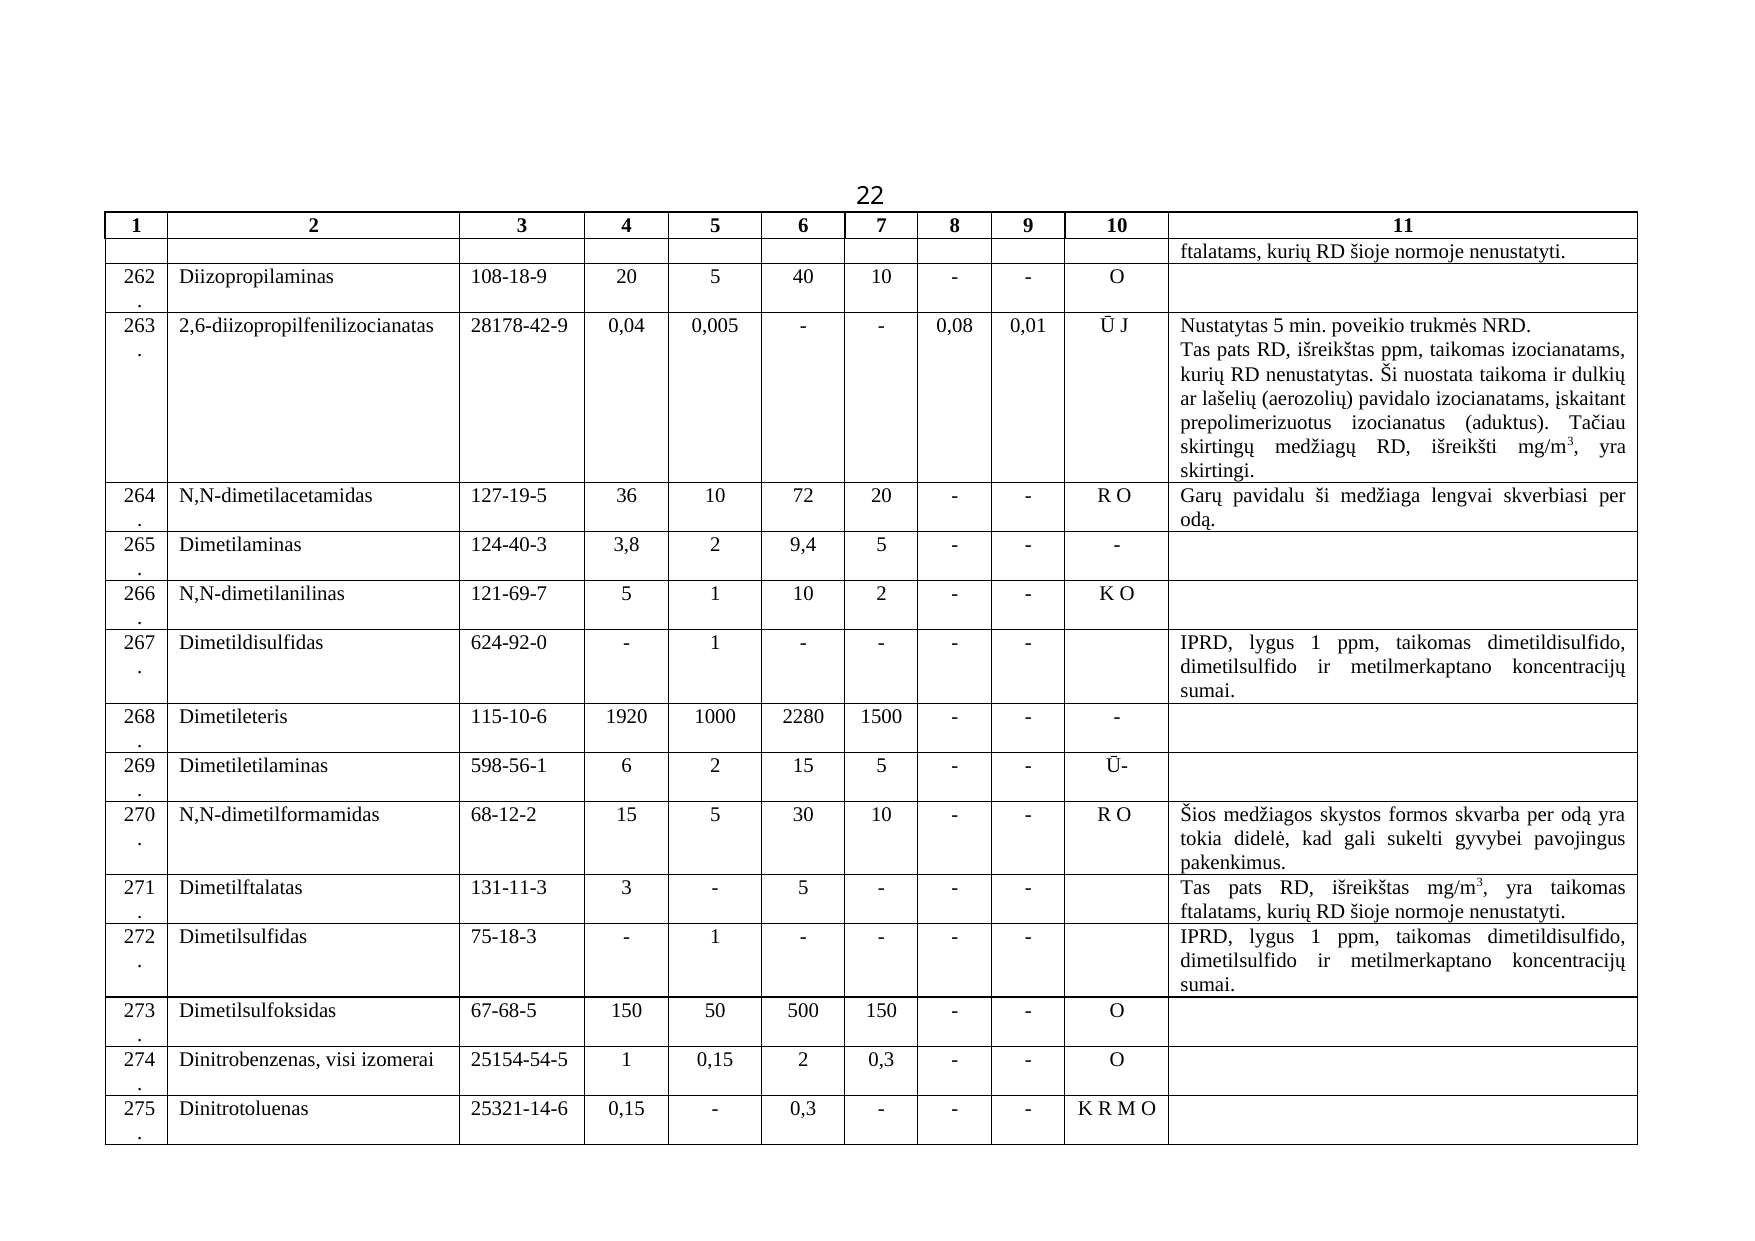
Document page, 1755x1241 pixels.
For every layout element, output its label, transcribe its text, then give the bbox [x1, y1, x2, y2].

table_cell K O [1065, 581, 1168, 629]
table_header 10 [1066, 213, 1168, 238]
table_cell [1065, 630, 1168, 702]
table_cell 1 [669, 630, 761, 702]
table_cell 0,04 [585, 313, 668, 482]
table_cell [1065, 875, 1168, 923]
table_cell 1000 [669, 704, 761, 752]
table_cell - [669, 875, 761, 923]
table_cell Dimetilftalatas [168, 875, 459, 923]
table_cell Nustatytas 5 min. poveikio trukmės NRD. Tas pats RD, išreikštas ppm, taikomas izocianatams, kurių RD nenustatytas. Ši nuostata taikoma ir dulkių ar lašelių (aerozolių) pavidalo izocianatams, įskaitant prepolimerizuotus izocianatus (aduktus). Tačiau skirtingų medžiagų RD, išreikšti mg/m3, yra skirtingi. [1169, 313, 1637, 482]
table_cell - [992, 532, 1064, 580]
table_cell R O [1065, 802, 1168, 874]
table_cell - [585, 924, 668, 996]
table_cell 10 [845, 802, 917, 874]
table_cell 40 [762, 264, 844, 312]
table_cell 15 [762, 753, 844, 801]
table_header 1 [106, 213, 167, 238]
table_cell [106, 1096, 167, 1144]
table_cell 115-10-6 [460, 704, 584, 752]
table_cell 500 [762, 998, 844, 1046]
table_cell Ū J [1065, 313, 1168, 482]
table_cell - [918, 264, 991, 312]
table_cell 0,005 [669, 313, 761, 482]
table_cell - [1065, 532, 1168, 580]
table_cell 10 [845, 264, 917, 312]
table_cell 5 [845, 753, 917, 801]
table_cell [585, 239, 668, 263]
table_cell [106, 313, 167, 482]
table_cell [460, 239, 584, 263]
table_cell 6 [585, 753, 668, 801]
table_cell - [918, 239, 991, 263]
table_cell 0,08 [918, 313, 991, 482]
table_header 9 [992, 213, 1064, 238]
table_cell 2280 [762, 704, 844, 752]
table_cell - [585, 630, 668, 702]
table_cell 68-12-2 [460, 802, 584, 874]
table_cell 2 [845, 581, 917, 629]
table_cell 131-11-3 [460, 875, 584, 923]
table_cell - [918, 630, 991, 702]
table_cell 624-92-0 [460, 630, 584, 702]
table_cell [106, 1047, 167, 1095]
table_cell 20 [845, 483, 917, 531]
table_cell 25154-54-5 [460, 1047, 584, 1095]
table_cell - [992, 875, 1064, 923]
table_cell - [762, 313, 844, 482]
table_cell 0,3 [845, 1047, 917, 1095]
table_cell Šios medžiagos skystos formos skvarba per odą yra tokia didelė, kad gali sukelti gyvybei pavojingus pakenkimus. [1169, 802, 1637, 874]
table_cell [1169, 1047, 1637, 1095]
table_header 7 [846, 213, 917, 238]
table_cell - [918, 532, 991, 580]
table_cell - [762, 630, 844, 702]
table_cell - [992, 753, 1064, 801]
table_cell 1 [669, 581, 761, 629]
table_header 11 [1169, 213, 1637, 238]
table_cell 2 [669, 532, 761, 580]
table_cell [762, 239, 844, 263]
table_cell 3 [585, 875, 668, 923]
table_cell 2,6-diizopropilfenilizocianatas [168, 313, 459, 482]
table_cell 0,3 [762, 1096, 844, 1144]
table_cell - [845, 924, 917, 996]
table_header 5 [669, 213, 761, 238]
table_cell [1169, 581, 1637, 629]
table_cell 124-40-3 [460, 532, 584, 580]
table_cell - [1065, 704, 1168, 752]
table_cell R O [1065, 483, 1168, 531]
table_cell - [918, 581, 991, 629]
table_cell [1065, 239, 1168, 263]
table_cell 1920 [585, 704, 668, 752]
table_cell K R M O [1065, 1096, 1168, 1144]
table_cell 2 [762, 1047, 844, 1095]
table_cell N,N-dimetilacetamidas [168, 483, 459, 531]
table_cell IPRD, lygus 1 ppm, taikomas dimetildisulfido, dimetilsulfido ir metilmerkaptano koncentracijų sumai. [1169, 630, 1637, 702]
table_cell - [918, 1047, 991, 1095]
table_header 4 [585, 213, 668, 238]
table_cell Garų pavidalu ši medžiaga lengvai skverbiasi per odą. [1169, 483, 1637, 531]
table_cell O [1065, 264, 1168, 312]
table_cell - [762, 924, 844, 996]
table_cell 15 [585, 802, 668, 874]
table_cell - [992, 264, 1064, 312]
table_header 8 [918, 213, 991, 238]
table_cell [106, 532, 167, 580]
table_cell - [918, 998, 991, 1046]
table_cell - [992, 483, 1064, 531]
table_cell 20 [585, 264, 668, 312]
table_cell Tas pats RD, išreikštas mg/m3, yra taikomas ftalatams, kurių RD šioje normoje nenustatyti. [1169, 875, 1637, 923]
table_cell - [992, 998, 1064, 1046]
table_cell Dimetilsulfoksidas [168, 998, 459, 1046]
table_header 3 [460, 213, 584, 238]
table_cell 150 [585, 998, 668, 1046]
table_cell 28178-42-9 [460, 313, 584, 482]
table_cell [106, 875, 167, 923]
table_cell [106, 239, 167, 263]
table_cell [168, 239, 459, 263]
table_cell - [669, 239, 761, 263]
table_cell [1065, 924, 1168, 996]
table_cell - [992, 630, 1064, 702]
table_cell 108-18-9 [460, 264, 584, 312]
table_cell 2 [669, 753, 761, 801]
table_cell IPRD, lygus 1 ppm, taikomas dimetildisulfido, dimetilsulfido ir metilmerkaptano koncentracijų sumai. [1169, 924, 1637, 996]
table_cell 10 [762, 581, 844, 629]
table_cell 1500 [845, 704, 917, 752]
table_cell [106, 581, 167, 629]
table_cell 3,8 [585, 532, 668, 580]
table_cell Ū- [1065, 753, 1168, 801]
table_cell - [918, 924, 991, 996]
table_cell 598-56-1 [460, 753, 584, 801]
table_cell [106, 753, 167, 801]
table_cell 50 [669, 998, 761, 1046]
table_cell - [845, 239, 917, 263]
table_cell [1169, 1096, 1637, 1144]
table_cell Dimetileteris [168, 704, 459, 752]
table_cell 10 [669, 483, 761, 531]
table_cell [1169, 704, 1637, 752]
table_cell - [918, 802, 991, 874]
table_cell [106, 802, 167, 874]
table_cell [1169, 998, 1637, 1046]
table_cell - [992, 924, 1064, 996]
table_cell Dinitrobenzenas, visi izomerai [168, 1047, 459, 1095]
table_cell 5 [669, 802, 761, 874]
table_cell O [1065, 1047, 1168, 1095]
table_cell O [1065, 998, 1168, 1046]
table_cell 150 [845, 998, 917, 1046]
table_cell - [992, 581, 1064, 629]
table_cell ftalatams, kurių RD šioje normoje nenustatyti. [1169, 239, 1637, 263]
table_cell 1 [669, 924, 761, 996]
table_cell 1 [585, 1047, 668, 1095]
table_cell - [845, 875, 917, 923]
table_cell 9,4 [762, 532, 844, 580]
table_cell 75-18-3 [460, 924, 584, 996]
table_cell - [918, 483, 991, 531]
table_cell [1169, 264, 1637, 312]
table_cell [106, 264, 167, 312]
table_cell 36 [585, 483, 668, 531]
table_cell 5 [669, 264, 761, 312]
table_cell [106, 704, 167, 752]
table_cell - [845, 313, 917, 482]
table_header 6 [762, 213, 844, 238]
table_cell 121-69-7 [460, 581, 584, 629]
table_cell [106, 483, 167, 531]
table_cell 67-68-5 [460, 998, 584, 1046]
table_cell - [918, 753, 991, 801]
table_cell [1169, 532, 1637, 580]
table_cell N,N-dimetilformamidas [168, 802, 459, 874]
table_cell 127-19-5 [460, 483, 584, 531]
table_cell - [992, 1047, 1064, 1095]
table_cell - [992, 704, 1064, 752]
table_cell 0,15 [585, 1096, 668, 1144]
table_cell - [918, 704, 991, 752]
table_cell - [918, 1096, 991, 1144]
table_cell - [669, 1096, 761, 1144]
table_cell - [992, 802, 1064, 874]
table_cell Dimetilaminas [168, 532, 459, 580]
table_cell [106, 924, 167, 996]
table_cell - [992, 239, 1064, 263]
table_header 2 [168, 213, 459, 238]
table_cell - [845, 630, 917, 702]
table_cell - [918, 875, 991, 923]
table_cell N,N-dimetilanilinas [168, 581, 459, 629]
table_cell 5 [585, 581, 668, 629]
table_cell Dimetildisulfidas [168, 630, 459, 702]
table_cell Dinitrotoluenas [168, 1096, 459, 1144]
table_cell - [992, 1096, 1064, 1144]
table_cell 30 [762, 802, 844, 874]
table_cell 25321-14-6 [460, 1096, 584, 1144]
table_cell Diizopropilaminas [168, 264, 459, 312]
table_cell 72 [762, 483, 844, 531]
table_cell [106, 998, 167, 1046]
table_cell Dimetiletilaminas [168, 753, 459, 801]
table_cell 0,01 [992, 313, 1064, 482]
table_cell 5 [845, 532, 917, 580]
table_cell [106, 630, 167, 702]
table_cell [1169, 753, 1637, 801]
table_cell Dimetilsulfidas [168, 924, 459, 996]
table_cell 5 [762, 875, 844, 923]
table_cell 0,15 [669, 1047, 761, 1095]
table_cell - [845, 1096, 917, 1144]
